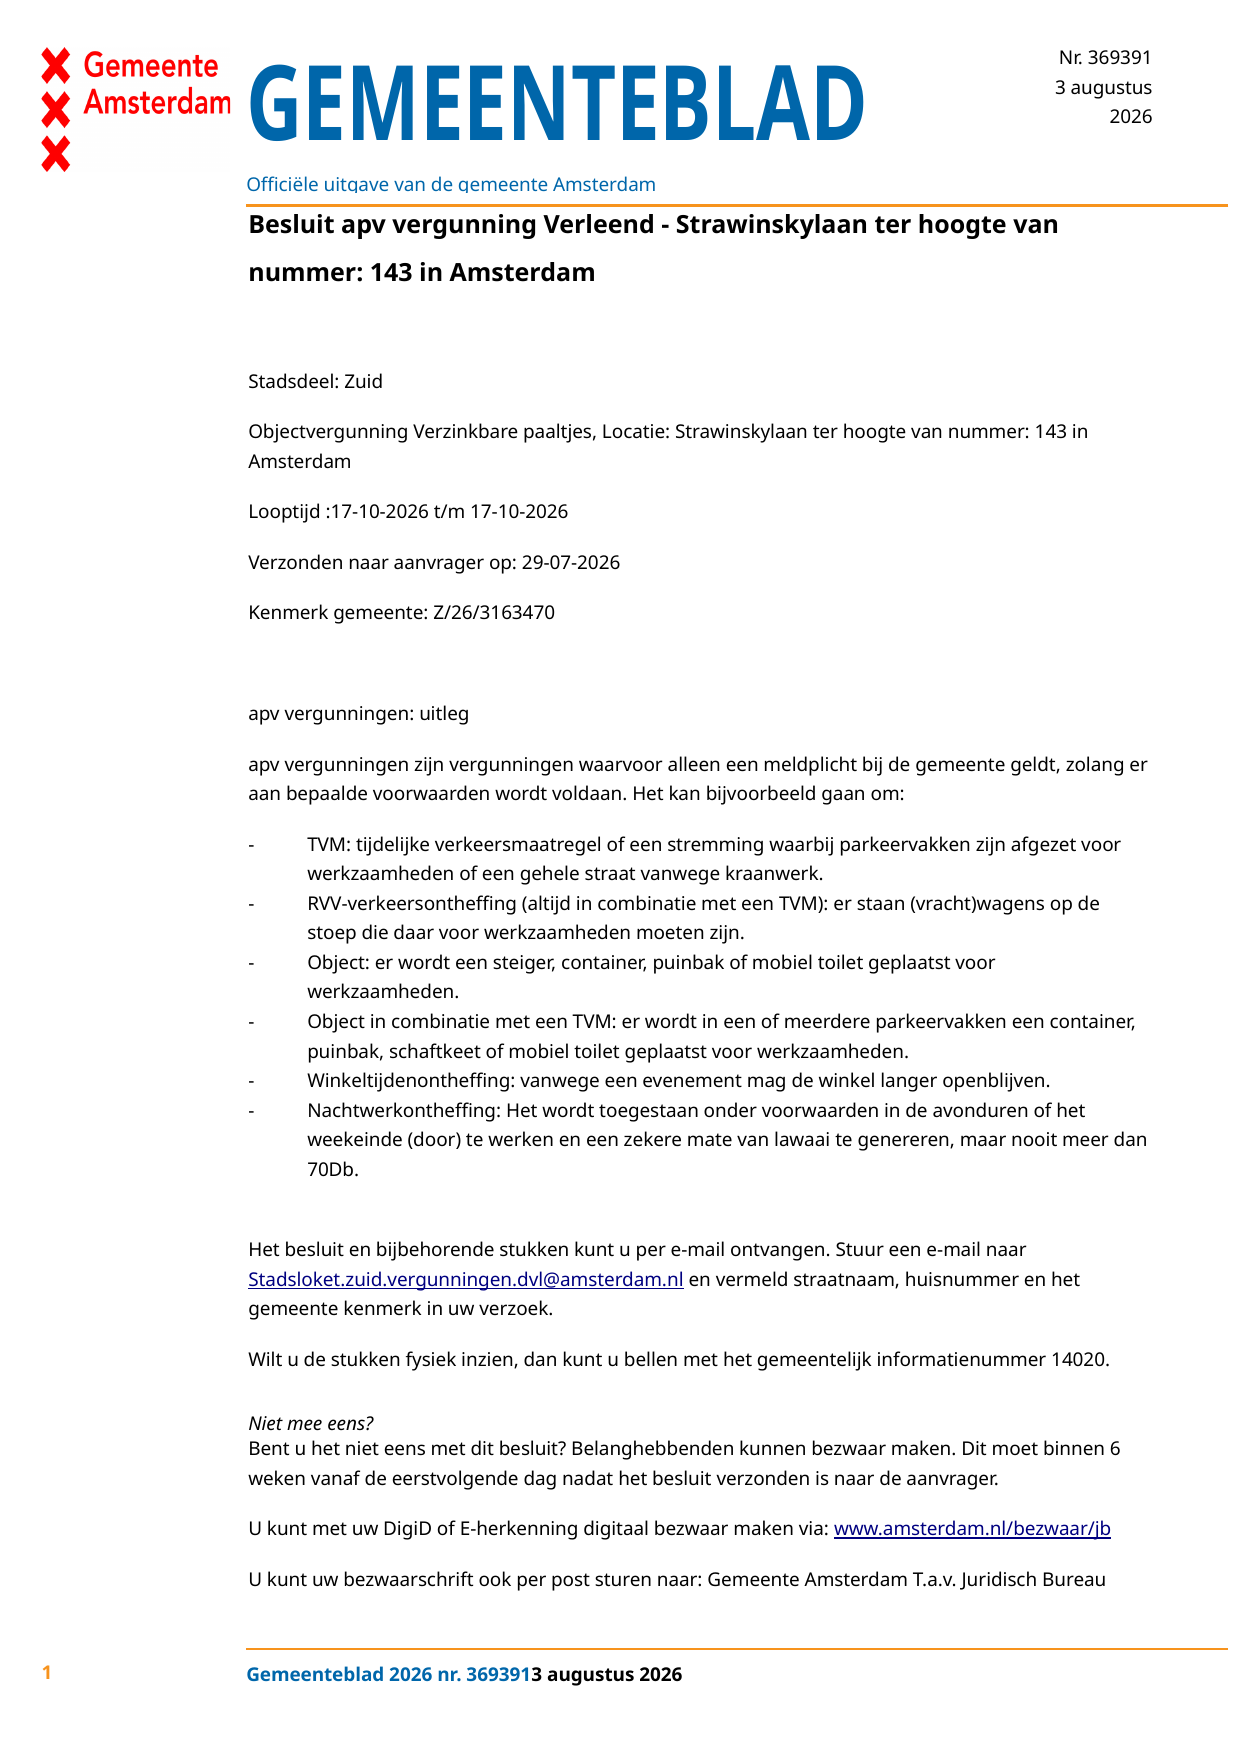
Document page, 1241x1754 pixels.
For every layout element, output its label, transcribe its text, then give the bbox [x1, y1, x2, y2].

list Object: er wordt een steiger, container, puinbak of mobiel toilet geplaatst voor werkzaamheden. [248, 949, 1152, 1004]
text Niet mee eens? [248, 1410, 1152, 1436]
text Objectvergunning Verzinkbare paaltjes, Locatie: Strawinskylaan ter hoogte van nummer: 143 in Amsterdam [248, 419, 1152, 474]
text Wilt u de stukken fysiek inzien, dan kunt u bellen met het gemeentelijk informatienummer 14020. [248, 1346, 1152, 1372]
text Verzonden naar aanvrager op: 29-07-2026 [248, 549, 1152, 575]
list Winkeltijdenontheffing: vanwege een evenement mag de winkel langer openblijven. [248, 1067, 1152, 1093]
text U kunt uw bezwaarschrift ook per post sturen naar: Gemeente Amsterdam T.a.v. Juridisch Bureau [248, 1566, 1152, 1592]
list Object in combinatie met een TVM: er wordt in een of meerdere parkeervakken een container, puinbak, schaftkeet of mobiel toilet geplaatst voor werkzaamheden. [248, 1008, 1152, 1064]
text Het besluit en bijbehorende stukken kunt u per e-mail ontvangen. Stuur een e-mail naar Stadsloket.zuid.vergunningen.dvl@amsterdam.nl en vermeld straatnaam, huisnummer en het gemeente kenmerk in uw verzoek. [248, 1236, 1152, 1321]
text Kenmerk gemeente: Z/26/3163470 [248, 599, 1152, 625]
list RVV-verkeersontheffing (altijd in combinatie met een TVM): er staan (vracht)wagens op de stoep die daar voor werkzaamheden moeten zijn. [248, 890, 1152, 945]
text Looptijd :17-10-2026 t/m 17-10-2026 [248, 499, 1152, 524]
text apv vergunningen zijn vergunningen waarvoor alleen een meldplicht bij de gemeente geldt, zolang er aan bepaalde voorwaarden wordt voldaan. Het kan bijvoorbeeld gaan om: [248, 751, 1152, 806]
text Besluit apv vergunning Verleend - Strawinskylaan ter hoogte van nummer: 143 in Amsterdam [248, 207, 1152, 288]
list Nachtwerkontheffing: Het wordt toegestaan onder voorwaarden in de avonduren of het weekeinde (door) te werken en een zekere mate van lawaai te genereren, maar nooit meer dan 70Db. [248, 1097, 1152, 1182]
picture [41, 47, 231, 172]
text Stadsdeel: Zuid [248, 368, 1152, 394]
text U kunt met uw DigiD of E-herkenning digitaal bezwaar maken via: www.amsterdam.nl/bezwaar/jb [248, 1516, 1152, 1541]
text Bent u het niet eens met dit besluit? Belanghebbenden kunnen bezwaar maken. Dit moet binnen 6 weken vanaf de eerstvolgende dag nadat het besluit verzonden is naar de aanvrager. [248, 1436, 1152, 1491]
text apv vergunningen: uitleg [248, 700, 1152, 726]
list TVM: tijdelijke verkeersmaatregel of een stremming waarbij parkeervakken zijn afgezet voor werkzaamheden of een gehele straat vanwege kraanwerk. [248, 831, 1152, 886]
